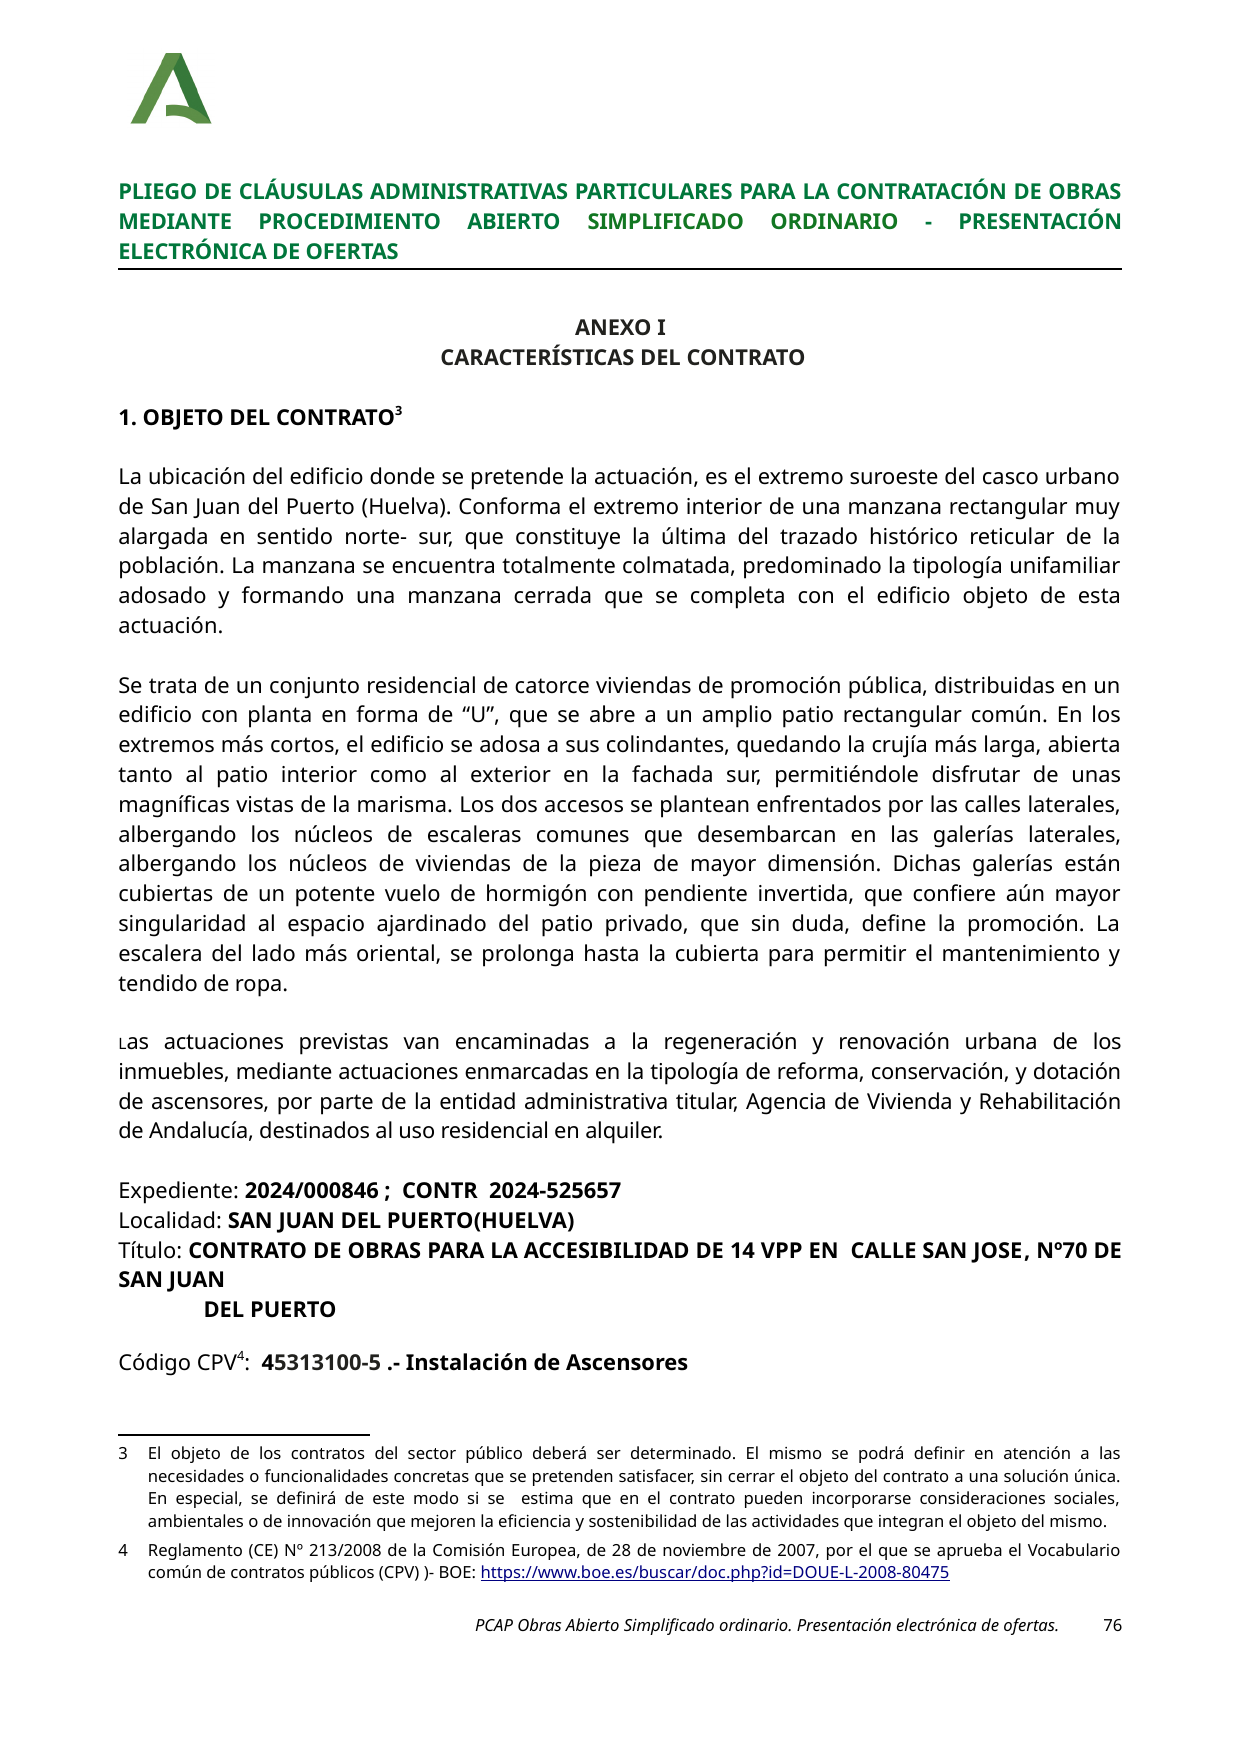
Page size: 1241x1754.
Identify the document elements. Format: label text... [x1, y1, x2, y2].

text PLIEGO DE CLÁUSULAS ADMINISTRATIVAS PARTICULARES PARA LA CONTRATACIÓN DE OBRAS MEDIANTE PROCEDIMIENTO ABIERTO SIMPLIFICADO ORDINARIO - PRESENTACIÓN ELECTRÓNICA DE OFERTAS [118, 176, 1122, 268]
text Localidad: SAN JUAN DEL PUERTO(HUELVA) [118, 1205, 1122, 1235]
text 1. OBJETO DEL CONTRATO [118, 402, 1122, 431]
picture [127, 48, 216, 128]
text Se trata de un conjunto residencial de catorce viviendas de promoción pública, distribuidas en un edificio con planta en forma de “U”, que se abre a un amplio patio rectangular común. En los extremos más cortos, el edificio se adosa a sus colindantes, quedando la crujía más larga, abierta tanto al patio interior como al exterior en la fachada sur, permitiéndole disfrutar de unas magníficas vistas de la marisma. Los dos accesos se plantean enfrentados por las calles laterales, albergando los núcleos de escaleras comunes que desembarcan en las galerías laterales, albergando los núcleos de viviendas de la pieza de mayor dimensión. Dichas galerías están cubiertas de un potente vuelo de hormigón con pendiente invertida, que confiere aún mayor singularidad al espacio ajardinado del patio privado, que sin duda, define la promoción. La escalera del lado más oriental, se prolonga hasta la cubierta para permitir el mantenimiento y tendido de ropa. [118, 670, 1122, 997]
text Código CPV: 45313100-5 .- Instalación de Ascensores [118, 1347, 1122, 1377]
text Reglamento (CE) Nº 213/2008 de la Comisión Europea, de 28 de noviembre de 2007, por el que se aprueba el Vocabulario común de contratos públicos (CPV) )- BOE: https://www.boe.es/buscar/doc.php?id=DOUE-L-2008-80475 [118, 1538, 1122, 1584]
text La ubicación del edificio donde se pretende la actuación, es el extremo suroeste del casco urbano de San Juan del Puerto (Huelva). Conforma el extremo interior de una manzana rectangular muy alargada en sentido norte- sur, que constituye la última del trazado histórico reticular de la población. La manzana se encuentra totalmente colmatada, predominado la tipología unifamiliar adosado y formando una manzana cerrada que se completa con el edificio objeto de esta actuación. [118, 461, 1122, 640]
text ANEXO I [118, 312, 1122, 342]
text El objeto de los contratos del sector público deberá ser determinado. El mismo se podrá definir en atención a las necesidades o funcionalidades concretas que se pretenden satisfacer, sin cerrar el objeto del contrato a una solución única. En especial, se definirá de este modo si se estima que en el contrato pueden incorporarse consideraciones sociales, ambientales o de innovación que mejoren la eficiencia y sostenibilidad de las actividades que integran el objeto del mismo. [118, 1441, 1122, 1532]
text Las actuaciones previstas van encaminadas a la regeneración y renovación urbana de los inmuebles, mediante actuaciones enmarcadas en la tipología de reforma, conservación, y dotación de ascensores, por parte de la entidad administrativa titular, Agencia de Vivienda y Rehabilitación de Andalucía, destinados al uso residencial en alquiler. [118, 1026, 1122, 1145]
text CARACTERÍSTICAS DEL CONTRATO [118, 342, 1122, 372]
text Expediente: 2024/000846 ; CONTR 2024-525657 [118, 1175, 1122, 1205]
text Título: CONTRATO DE OBRAS PARA LA ACCESIBILIDAD DE 14 VPP EN CALLE SAN JOSE, Nº70 DE SAN JUAN [118, 1235, 1122, 1294]
text DEL PUERTO [118, 1294, 1122, 1324]
